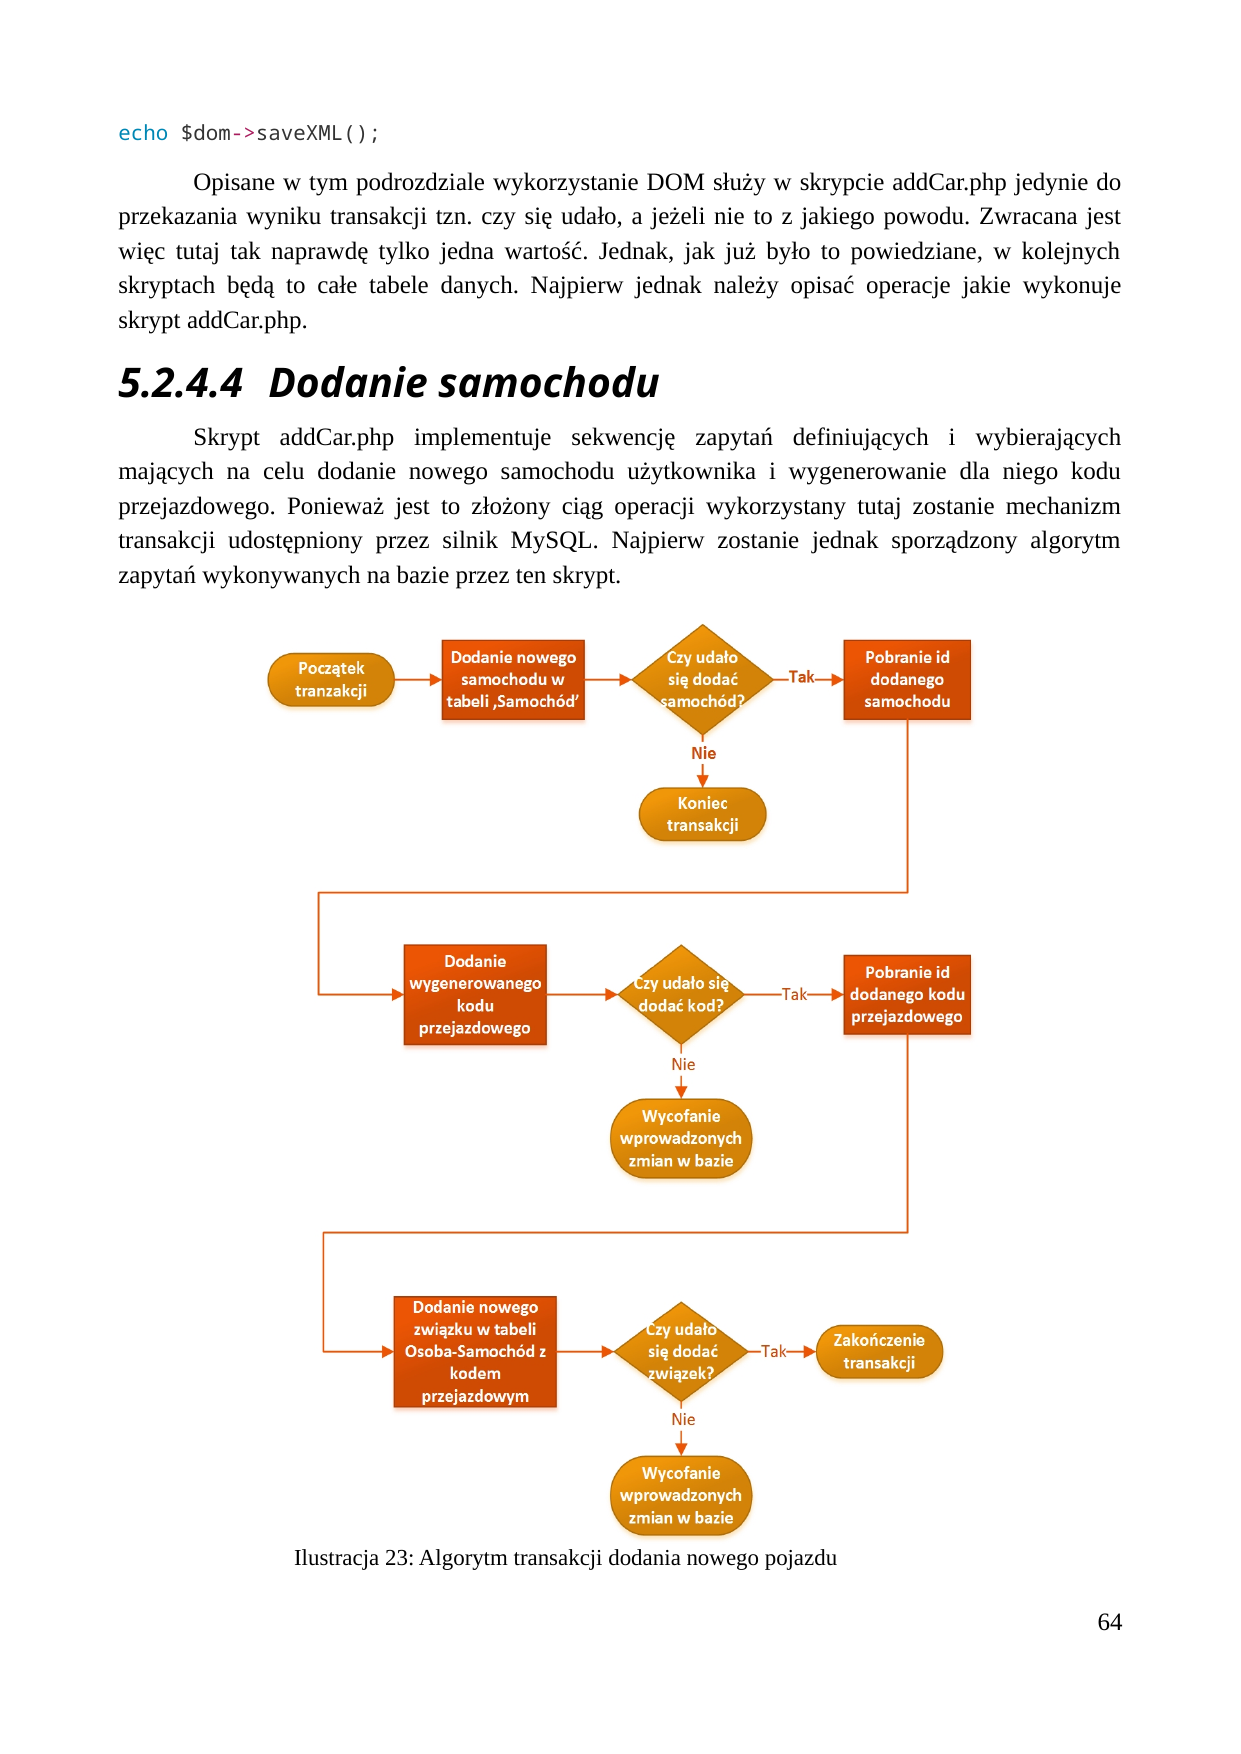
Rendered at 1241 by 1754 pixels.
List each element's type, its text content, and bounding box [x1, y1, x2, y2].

text echo $dom->saveXML(); [118, 118, 1122, 147]
subtitle Dodanie samochodu [118, 354, 1122, 409]
text Opisane w tym podrozdziale wykorzystanie DOM służy w skrypcie addCar.php jedynie do przekazania wyniku transakcji tzn. czy się udało, a jeżeli nie to z jakiego powodu. Zwracana jest więc tutaj tak naprawdę tylko jedna wartość. Jednak, jak już było to powiedziane, w kolejnych skryptach będą to całe tabele danych. Najpierw jednak należy opisać operacje jakie wykonuje skrypt addCar.php. [118, 167, 1122, 333]
picture [262, 621, 978, 1545]
text Ilustracja 23: Algorytm transakcji dodania nowego pojazdu [294, 1545, 946, 1571]
text Skrypt addCar.php implementuje sekwencję zapytań definiujących i wybierających mających na celu dodanie nowego samochodu użytkownika i wygenerowanie dla niego kodu przejazdowego. Ponieważ jest to złożony ciąg operacji wykorzystany tutaj zostanie mechanizm transakcji udostępniony przez silnik MySQL. Najpierw zostanie jednak sporządzony algorytm zapytań wykonywanych na bazie przez ten skrypt. [118, 422, 1122, 588]
